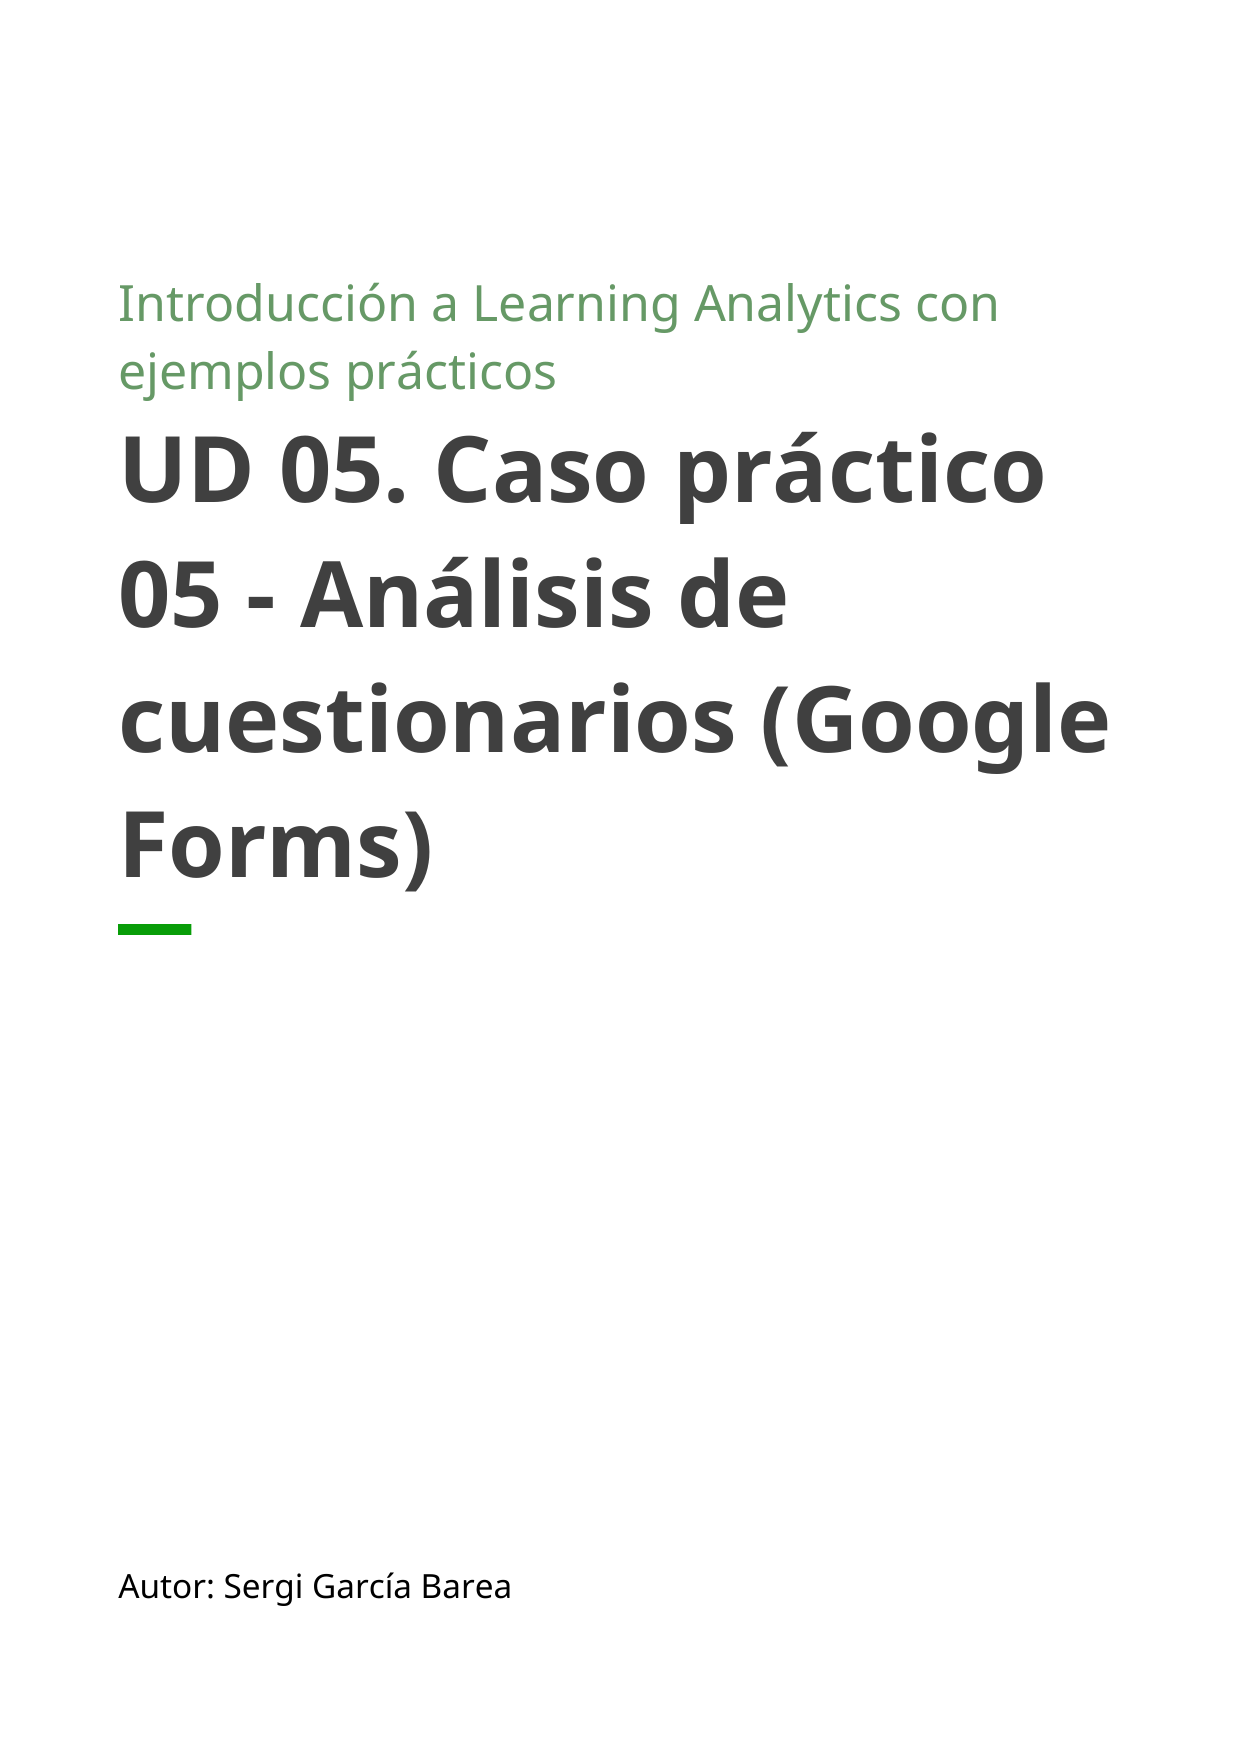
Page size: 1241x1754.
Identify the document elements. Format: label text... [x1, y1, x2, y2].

title Introducción a Learning Analytics con ejemplos prácticos UD 05. Caso práctico 05 - Análisis de cuestionarios (Google Forms) [118, 268, 1122, 904]
text Autor: Sergi García Barea [118, 1563, 1122, 1608]
picture [118, 924, 192, 935]
